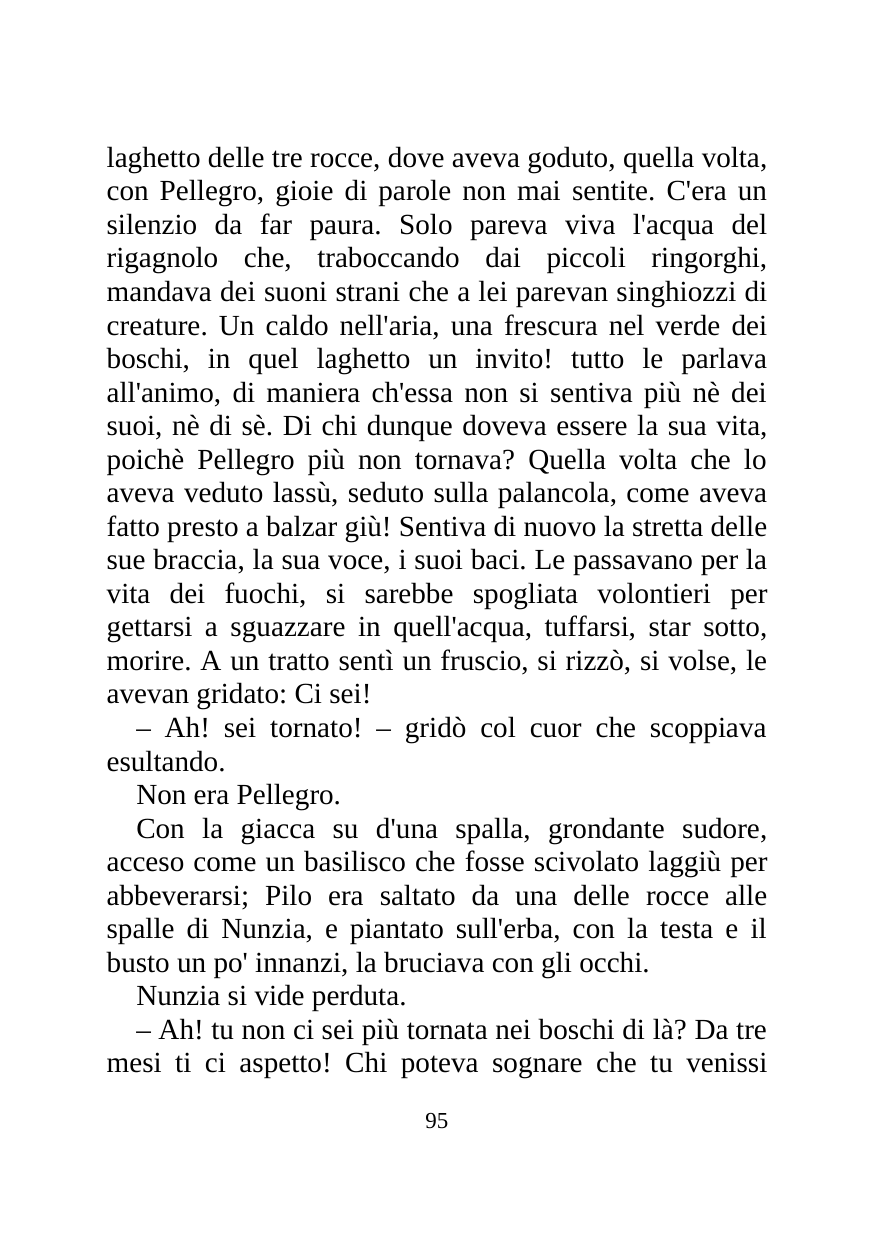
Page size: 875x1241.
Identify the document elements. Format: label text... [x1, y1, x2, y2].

text – Ah! tu non ci sei più tornata nei boschi di là? Da tre mesi ti ci aspetto! Chi poteva sognare che tu venissi [106, 1012, 768, 1079]
text Non era Pellegro. [106, 777, 768, 811]
text laghetto delle tre rocce, dove aveva goduto, quella volta, con Pellegro, gioie di parole non mai sentite. C'era un silenzio da far paura. Solo pareva viva l'acqua del rigagnolo che, traboccando dai piccoli ringorghi, mandava dei suoni strani che a lei parevan singhiozzi di creature. Un caldo nell'aria, una frescura nel verde dei boschi, in quel laghetto un invito! tutto le parlava all'animo, di maniera ch'essa non si sentiva più nè dei suoi, nè di sè. Di chi dunque doveva essere la sua vita, poichè Pellegro più non tornava? Quella volta che lo aveva veduto lassù, seduto sulla palancola, come aveva fatto presto a balzar giù! Sentiva di nuovo la stretta delle sue braccia, la sua voce, i suoi baci. Le passavano per la vita dei fuochi, si sarebbe spogliata volontieri per gettarsi a sguazzare in quell'acqua, tuffarsi, star sotto, morire. A un tratto sentì un fruscio, si rizzò, si volse, le avevan gridato: Ci sei! [106, 140, 768, 710]
text – Ah! sei tornato! – gridò col cuor che scoppiava esultando. [106, 710, 768, 777]
text Con la giacca su d'una spalla, grondante sudore, acceso come un basilisco che fosse scivolato laggiù per abbeverarsi; Pilo era saltato da una delle rocce alle spalle di Nunzia, e piantato sull'erba, con la testa e il busto un po' innanzi, la bruciava con gli occhi. [106, 811, 768, 978]
text Nunzia si vide perduta. [106, 978, 768, 1012]
